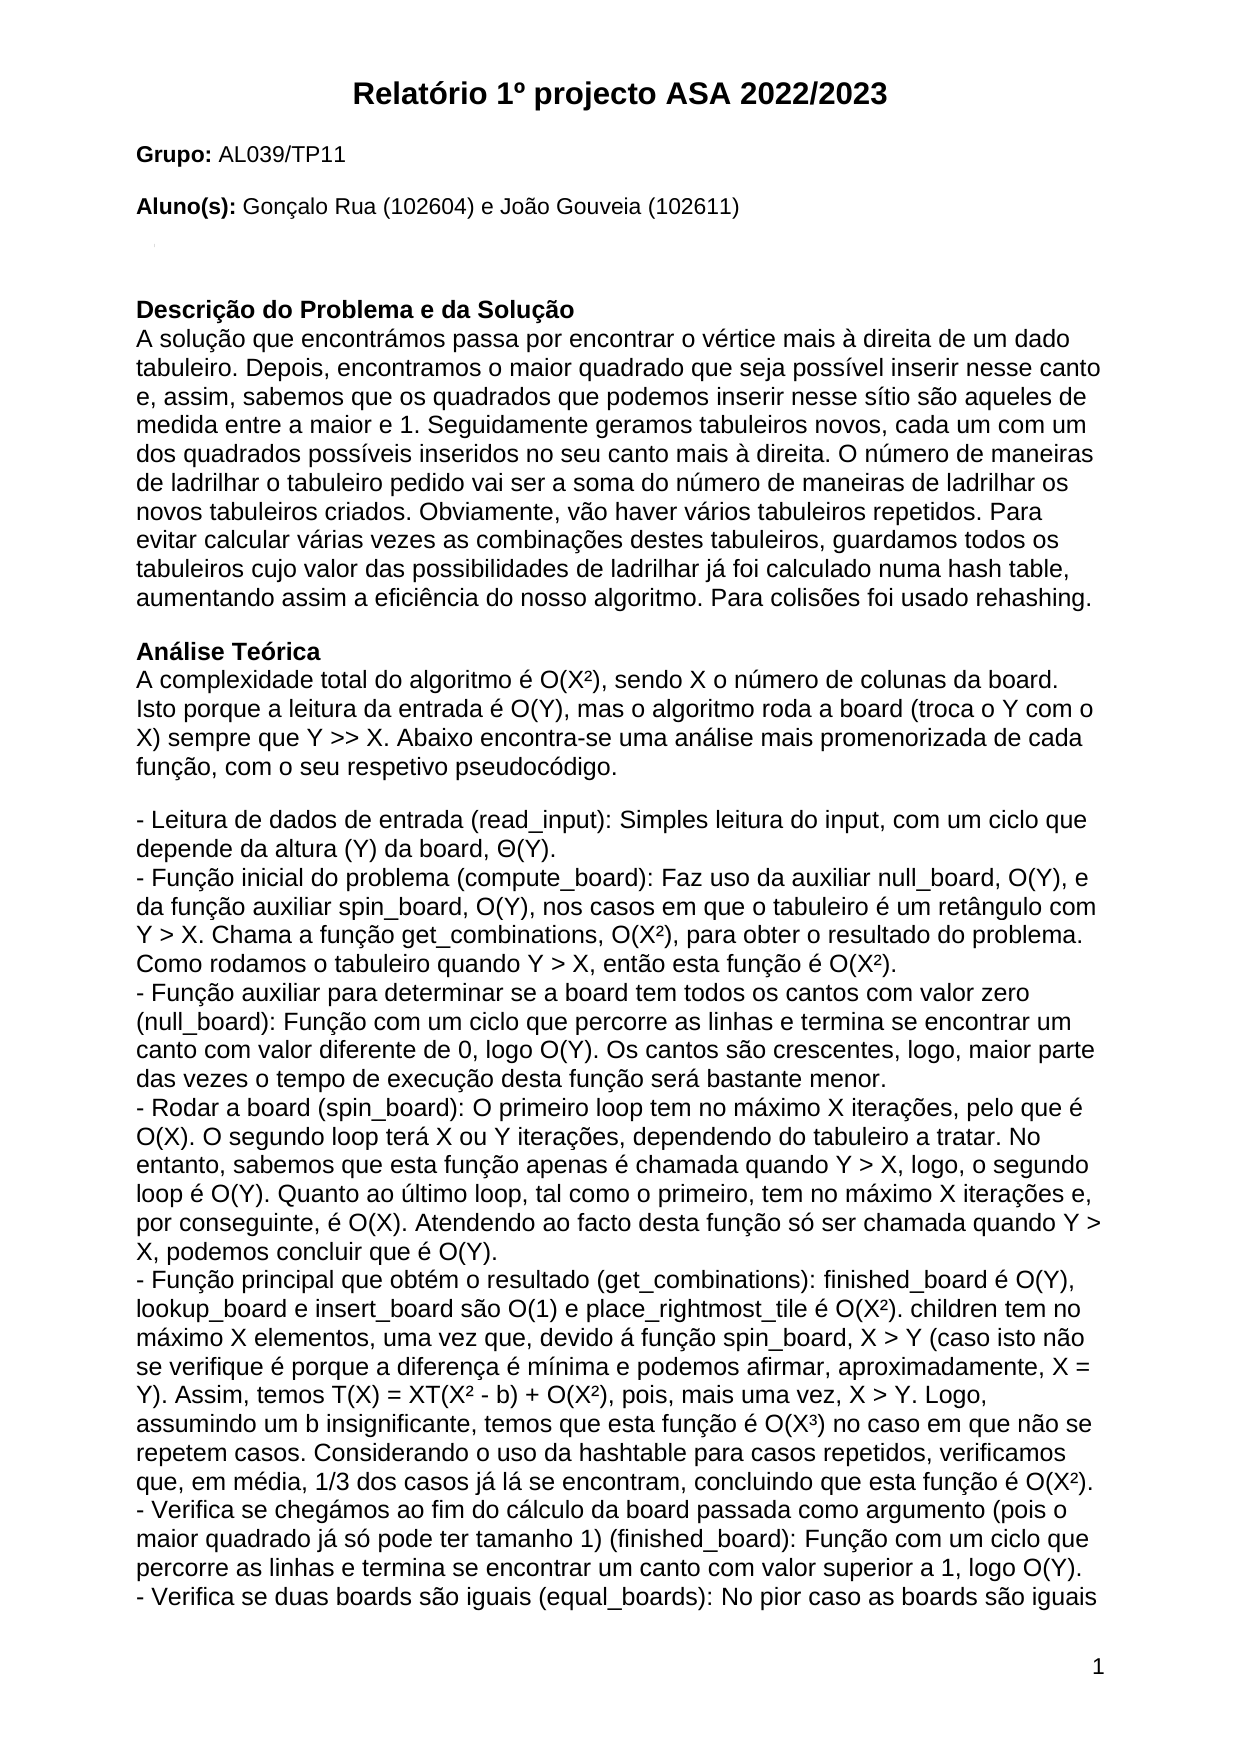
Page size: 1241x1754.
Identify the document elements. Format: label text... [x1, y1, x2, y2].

subtitle - Leitura de dados de entrada (read_input): Simples leitura do input, com um ciclo que depende da altura (Y) da board, Θ(Y). - Função inicial do problema (compute_board): Faz uso da auxiliar null_board, O(Y), e da função auxiliar spin_board, O(Y), nos casos em que o tabuleiro é um retângulo com Y > X. Chama a função get_combinations, O(X²), para obter o resultado do problema. Como rodamos o tabuleiro quando Y > X, então esta função é O(X²). - Função auxiliar para determinar se a board tem todos os cantos com valor zero (null_board): Função com um ciclo que percorre as linhas e termina se encontrar um canto com valor diferente de 0, logo O(Y). Os cantos são crescentes, logo, maior parte das vezes o tempo de execução desta função será bastante menor. - Rodar a board (spin_board): O primeiro loop tem no máximo X iterações, pelo que é O(X). O segundo loop terá X ou Y iterações, dependendo do tabuleiro a tratar. No entanto, sabemos que esta função apenas é chamada quando Y > X, logo, o segundo loop é O(Y). Quanto ao último loop, tal como o primeiro, tem no máximo X iterações e, por conseguinte, é O(X). Atendendo ao facto desta função só ser chamada quando Y > X, podemos concluir que é O(Y). - Função principal que obtém o resultado (get_combinations): finished_board é O(Y), lookup_board e insert_board são O(1) e place_rightmost_tile é O(X²). children tem no máximo X elementos, uma vez que, devido á função spin_board, X > Y (caso isto não se verifique é porque a diferença é mínima e podemos afirmar, aproximadamente, X = Y). Assim, temos T(X) = XT(X² - b) + O(X²), pois, mais uma vez, X > Y. Logo, assumindo um b insignificante, temos que esta função é O(X³) no caso em que não se repetem casos. Considerando o uso da hashtable para casos repetidos, verificamos que, em média, 1/3 dos casos já lá se encontram, concluindo que esta função é O(X²). - Verifica se chegámos ao fim do cálculo da board passada como argumento (pois o maior quadrado já só pode ter tamanho 1) (finished_board): Função com um ciclo que percorre as linhas e termina se encontrar um canto com valor superior a 1, logo O(Y). - Verifica se duas boards são iguais (equal_boards): No pior caso as boards são iguais [136, 805, 1104, 1610]
subtitle Análise Teórica A complexidade total do algoritmo é O(X²), sendo X o número de colunas da board. Isto porque a leitura da entrada é O(Y), mas o algoritmo roda a board (troca o Y com o X) sempre que Y >> X. Abaixo encontra-se uma análise mais promenorizada de cada função, com o seu respetivo pseudocódigo. [136, 637, 1104, 780]
subtitle Descrição do Problema e da Solução A solução que encontrámos passa por encontrar o vértice mais à direita de um dado tabuleiro. Depois, encontramos o maior quadrado que seja possível inserir nesse canto e, assim, sabemos que os quadrados que podemos inserir nesse sítio são aqueles de medida entre a maior e 1. Seguidamente geramos tabuleiros novos, cada um com um dos quadrados possíveis inseridos no seu canto mais à direita. O número de maneiras de ladrilhar o tabuleiro pedido vai ser a soma do número de maneiras de ladrilhar os novos tabuleiros criados. Obviamente, vão haver vários tabuleiros repetidos. Para evitar calcular várias vezes as combinações destes tabuleiros, guardamos todos os tabuleiros cujo valor das possibilidades de ladrilhar já foi calculado numa hash table, aumentando assim a eficiência do nosso algoritmo. Para colisões foi usado rehashing. [136, 295, 1104, 612]
